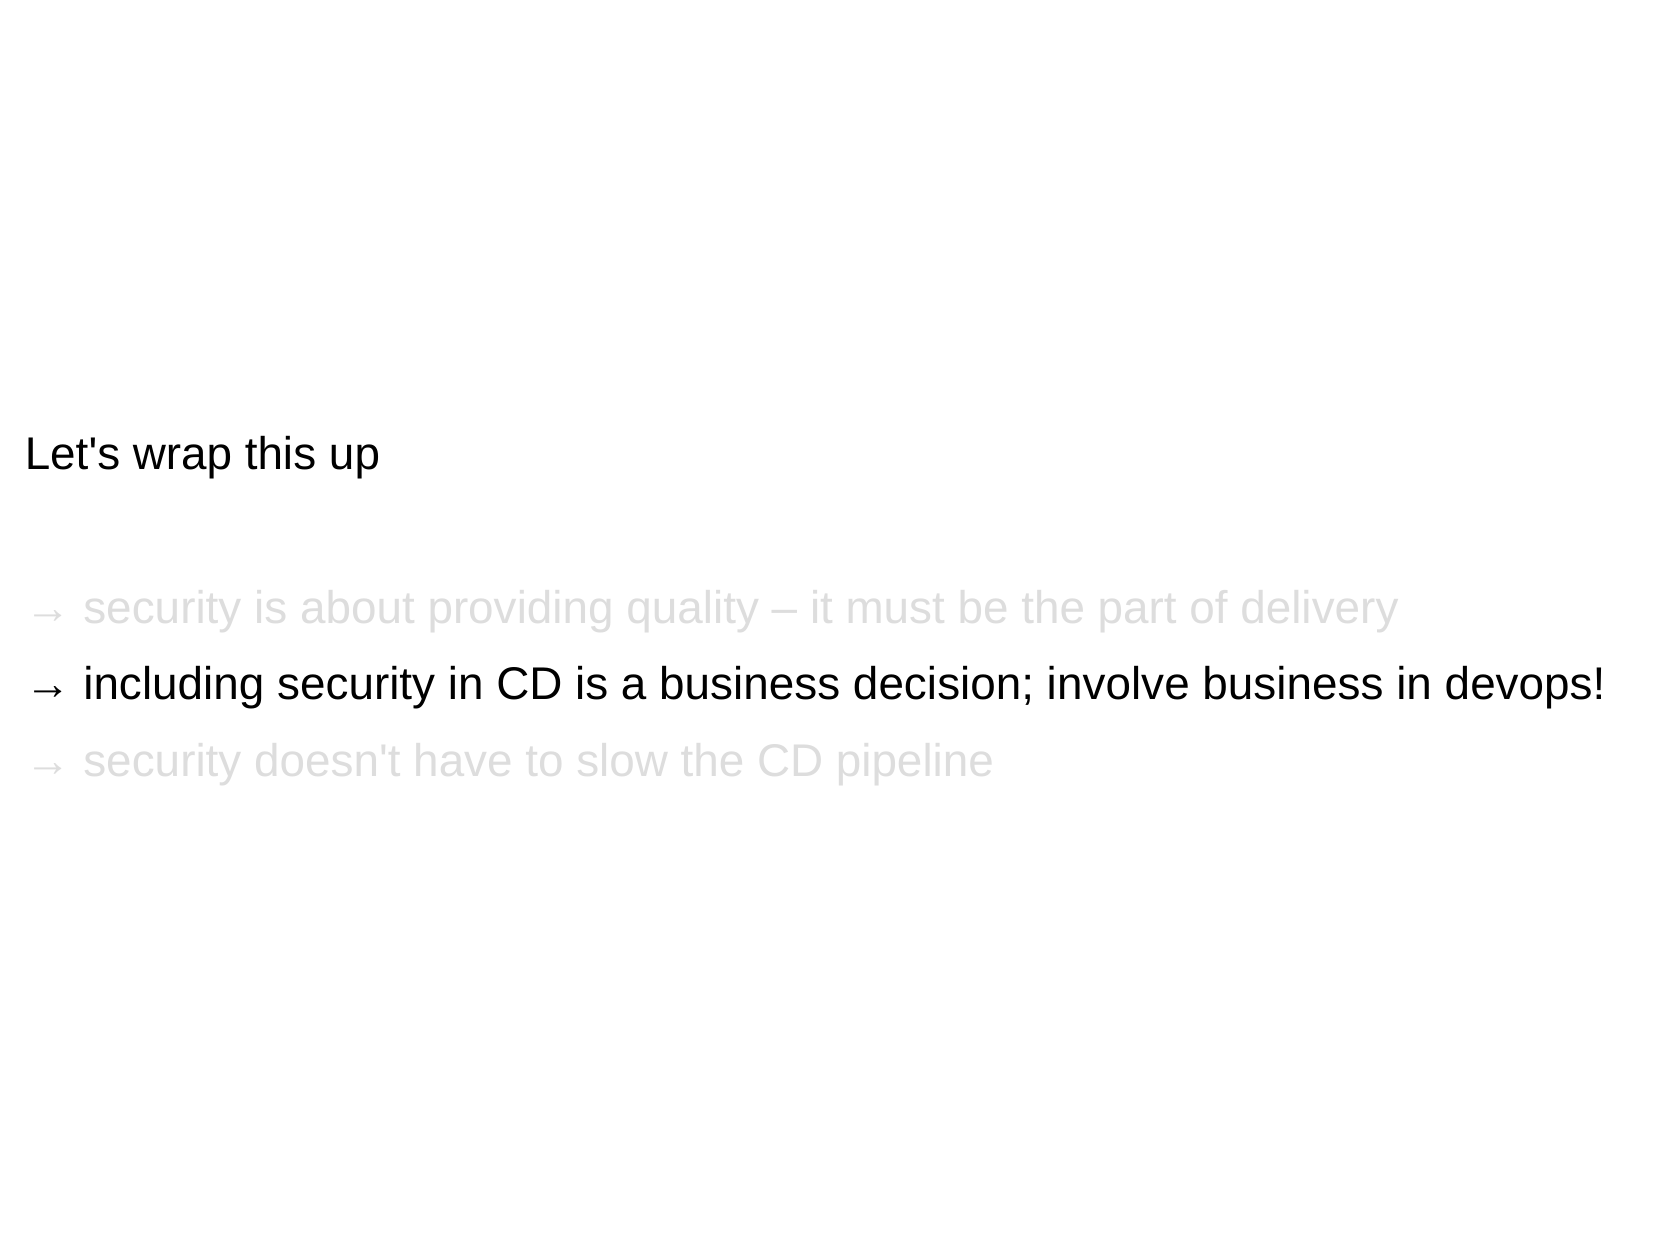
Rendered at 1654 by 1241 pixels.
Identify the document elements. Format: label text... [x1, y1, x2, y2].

text_box Let's wrap this up → security is about providing quality – it must be the part of delivery → including security in CD is a business decision; involve business in devops! → security doesn't have to slow the CD pipeline [9, 394, 1644, 769]
